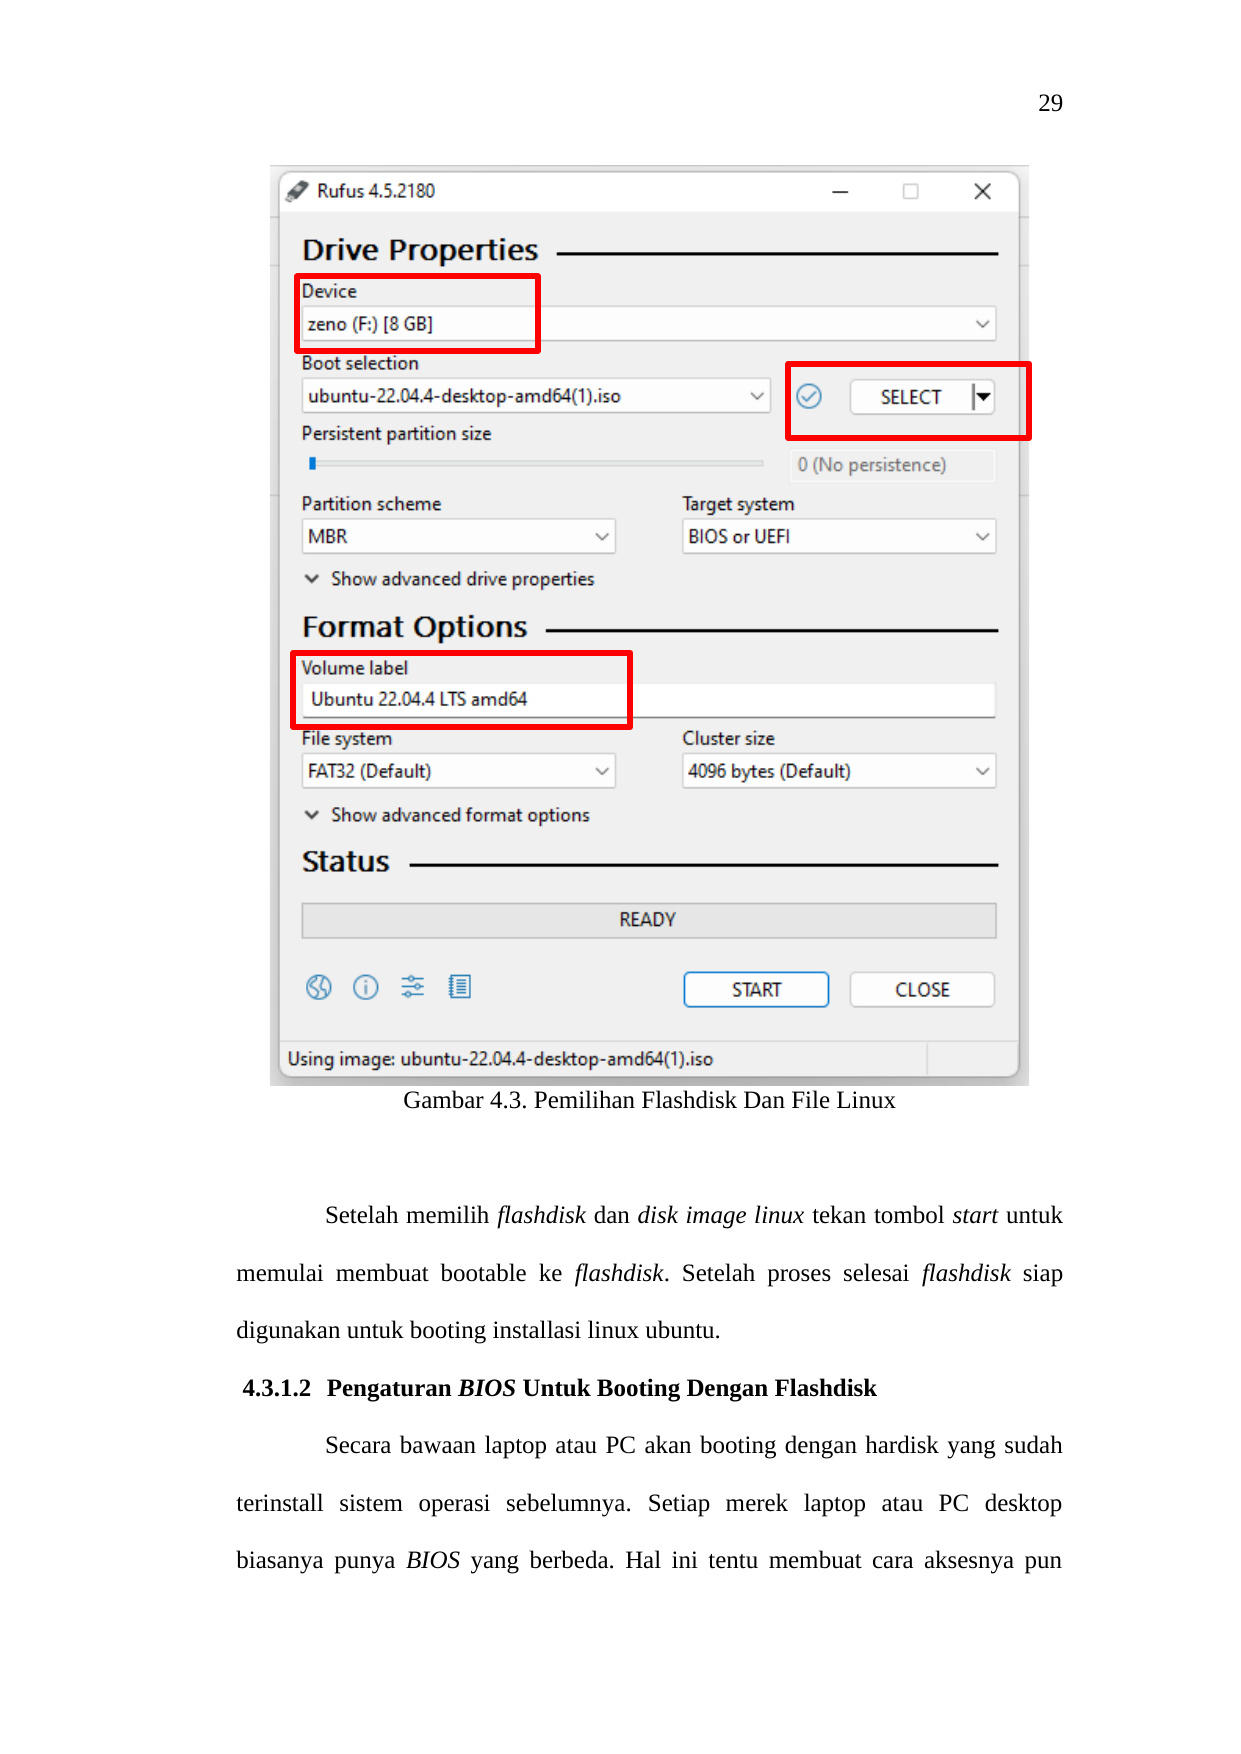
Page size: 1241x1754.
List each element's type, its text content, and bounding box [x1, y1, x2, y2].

text Setelah memilih flashdisk dan disk image linux tekan tombol start untuk memulai membuat bootable ke flashdisk. Setelah proses selesai flashdisk siap digunakan untuk booting installasi linux ubuntu. [236, 1201, 1063, 1344]
picture [791, 367, 1026, 435]
text Secara bawaan laptop atau PC akan booting dengan hardisk yang sudah terinstall sistem operasi sebelumnya. Setiap merek laptop atau PC desktop biasanya punya BIOS yang berbeda. Hal ini tentu membuat cara aksesnya pun [236, 1431, 1063, 1574]
text Gambar 4.3. Pemilihan flashdisk dan file linux [270, 1086, 1029, 1114]
subtitle Pengaturan BIOS Untuk Booting Dengan Flashdisk [236, 1373, 1063, 1402]
picture [269, 165, 1030, 1086]
